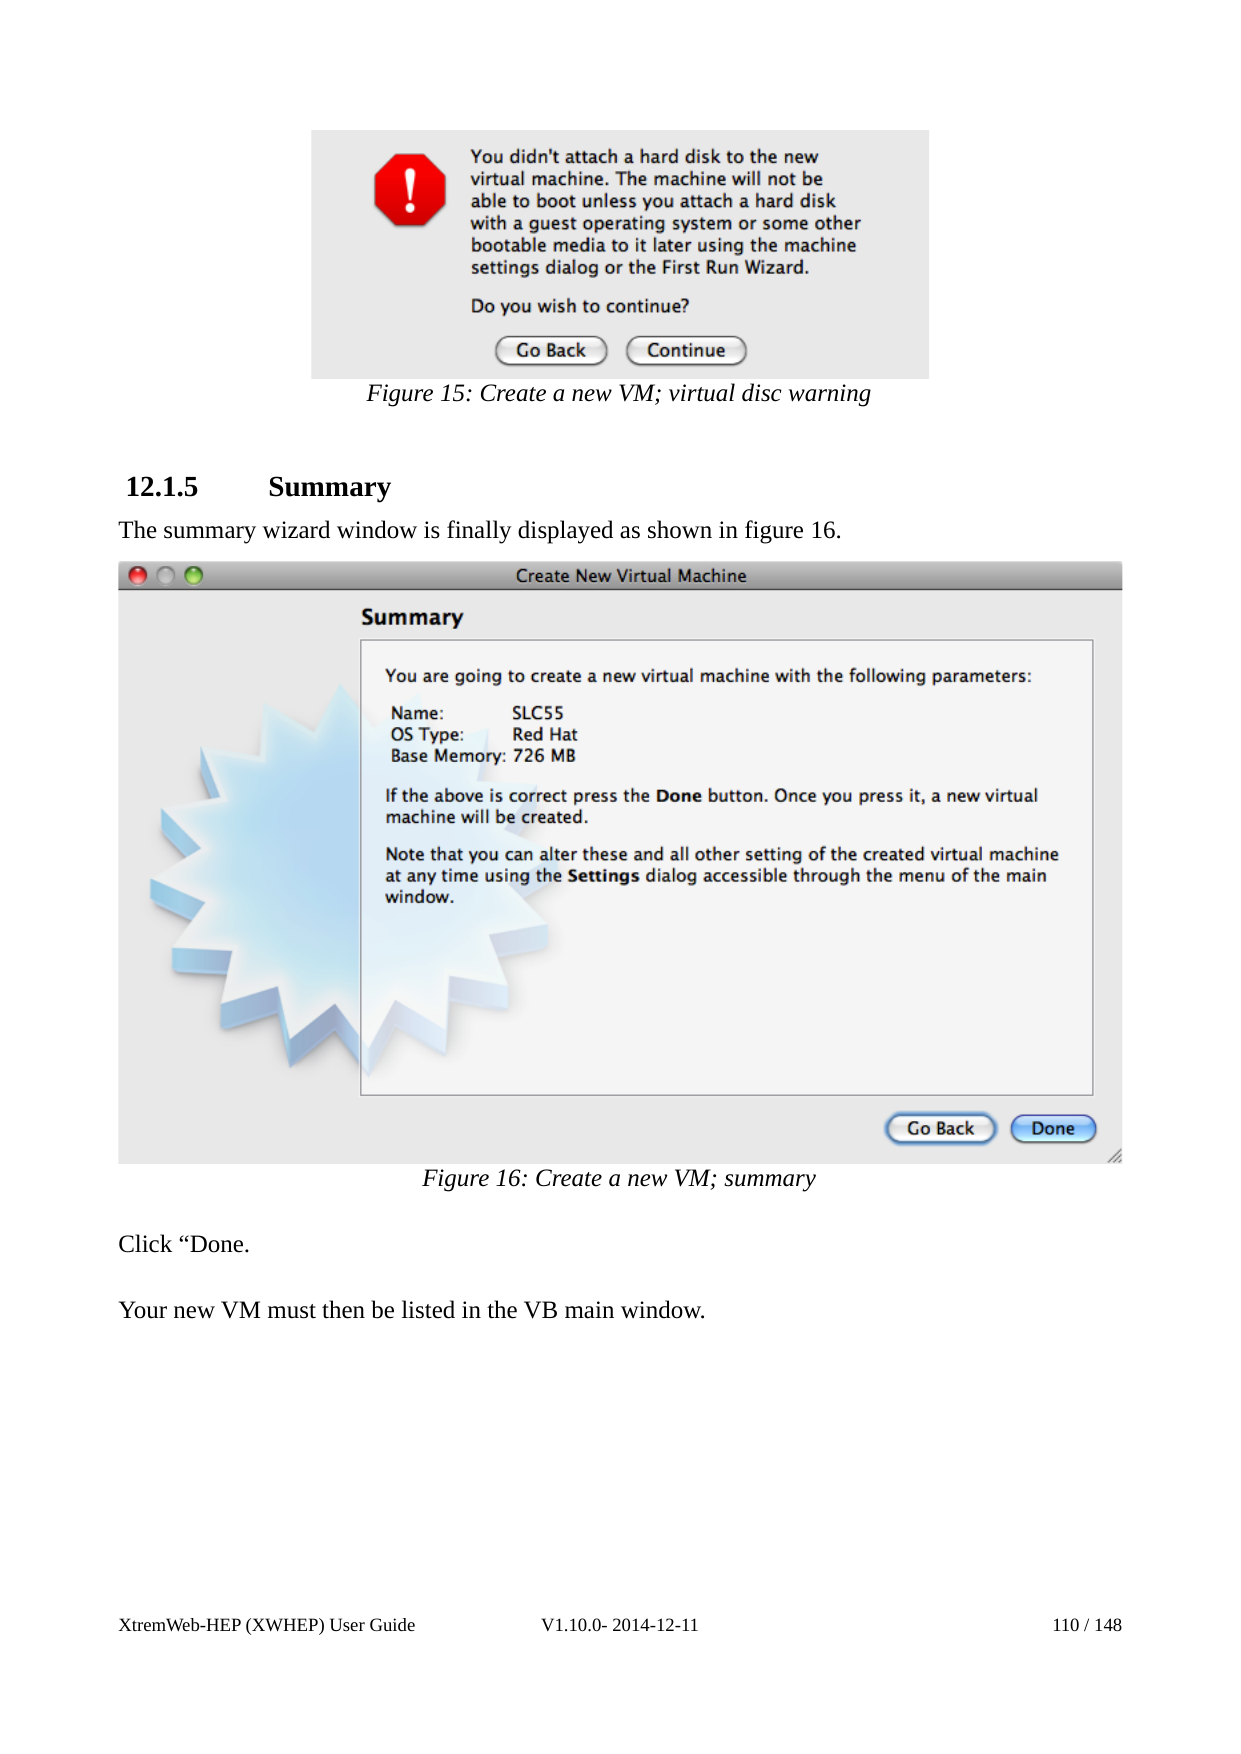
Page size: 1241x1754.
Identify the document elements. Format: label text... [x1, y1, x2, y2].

text Figure 15: Create a new VM; virtual disc warning [311, 379, 929, 407]
text Figure 16: Create a new VM; summary [118, 1164, 1122, 1192]
subtitle Summary [118, 469, 1122, 503]
text The summary wizard window is finally displayed as shown in figure 16. [118, 516, 1122, 544]
picture [118, 561, 1123, 1164]
text Your new VM must then be listed in the VB main window. [118, 1296, 1122, 1324]
text Click “Done. [118, 1229, 1122, 1258]
picture [311, 130, 930, 379]
